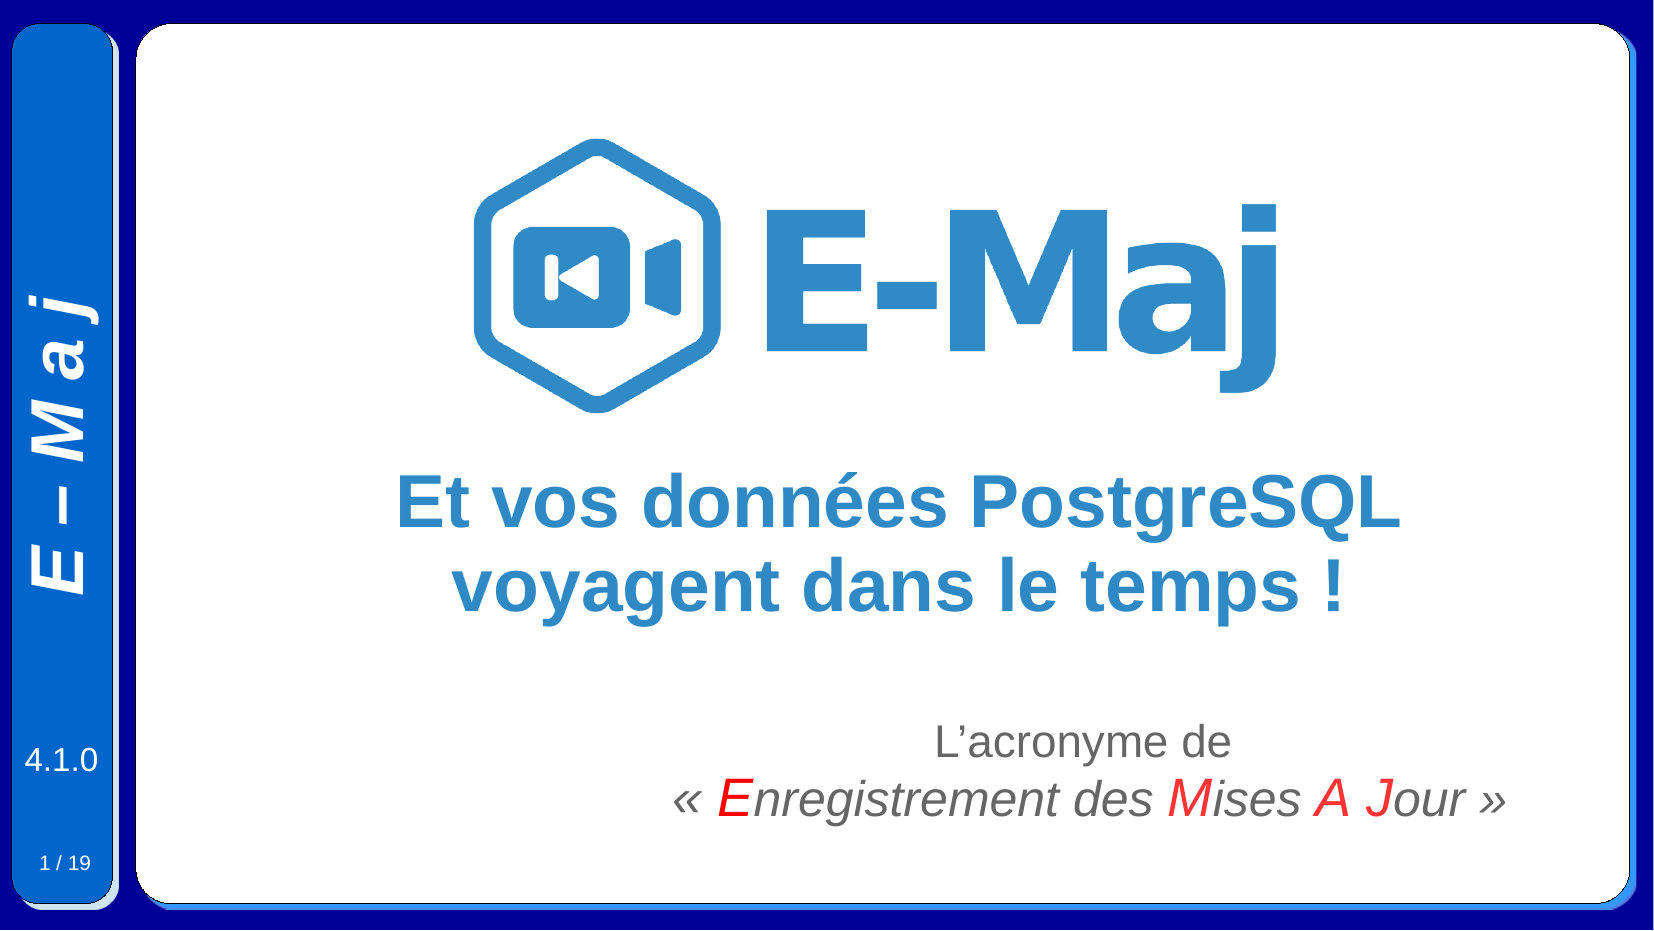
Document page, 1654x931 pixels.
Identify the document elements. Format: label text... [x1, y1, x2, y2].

subtitle Et vos données PostgreSQL voyagent dans le temps ! [194, 366, 1570, 832]
picture [472, 137, 1276, 414]
text_box L’acronyme de « Enregistrement des Mises A Jour » [602, 708, 1577, 875]
